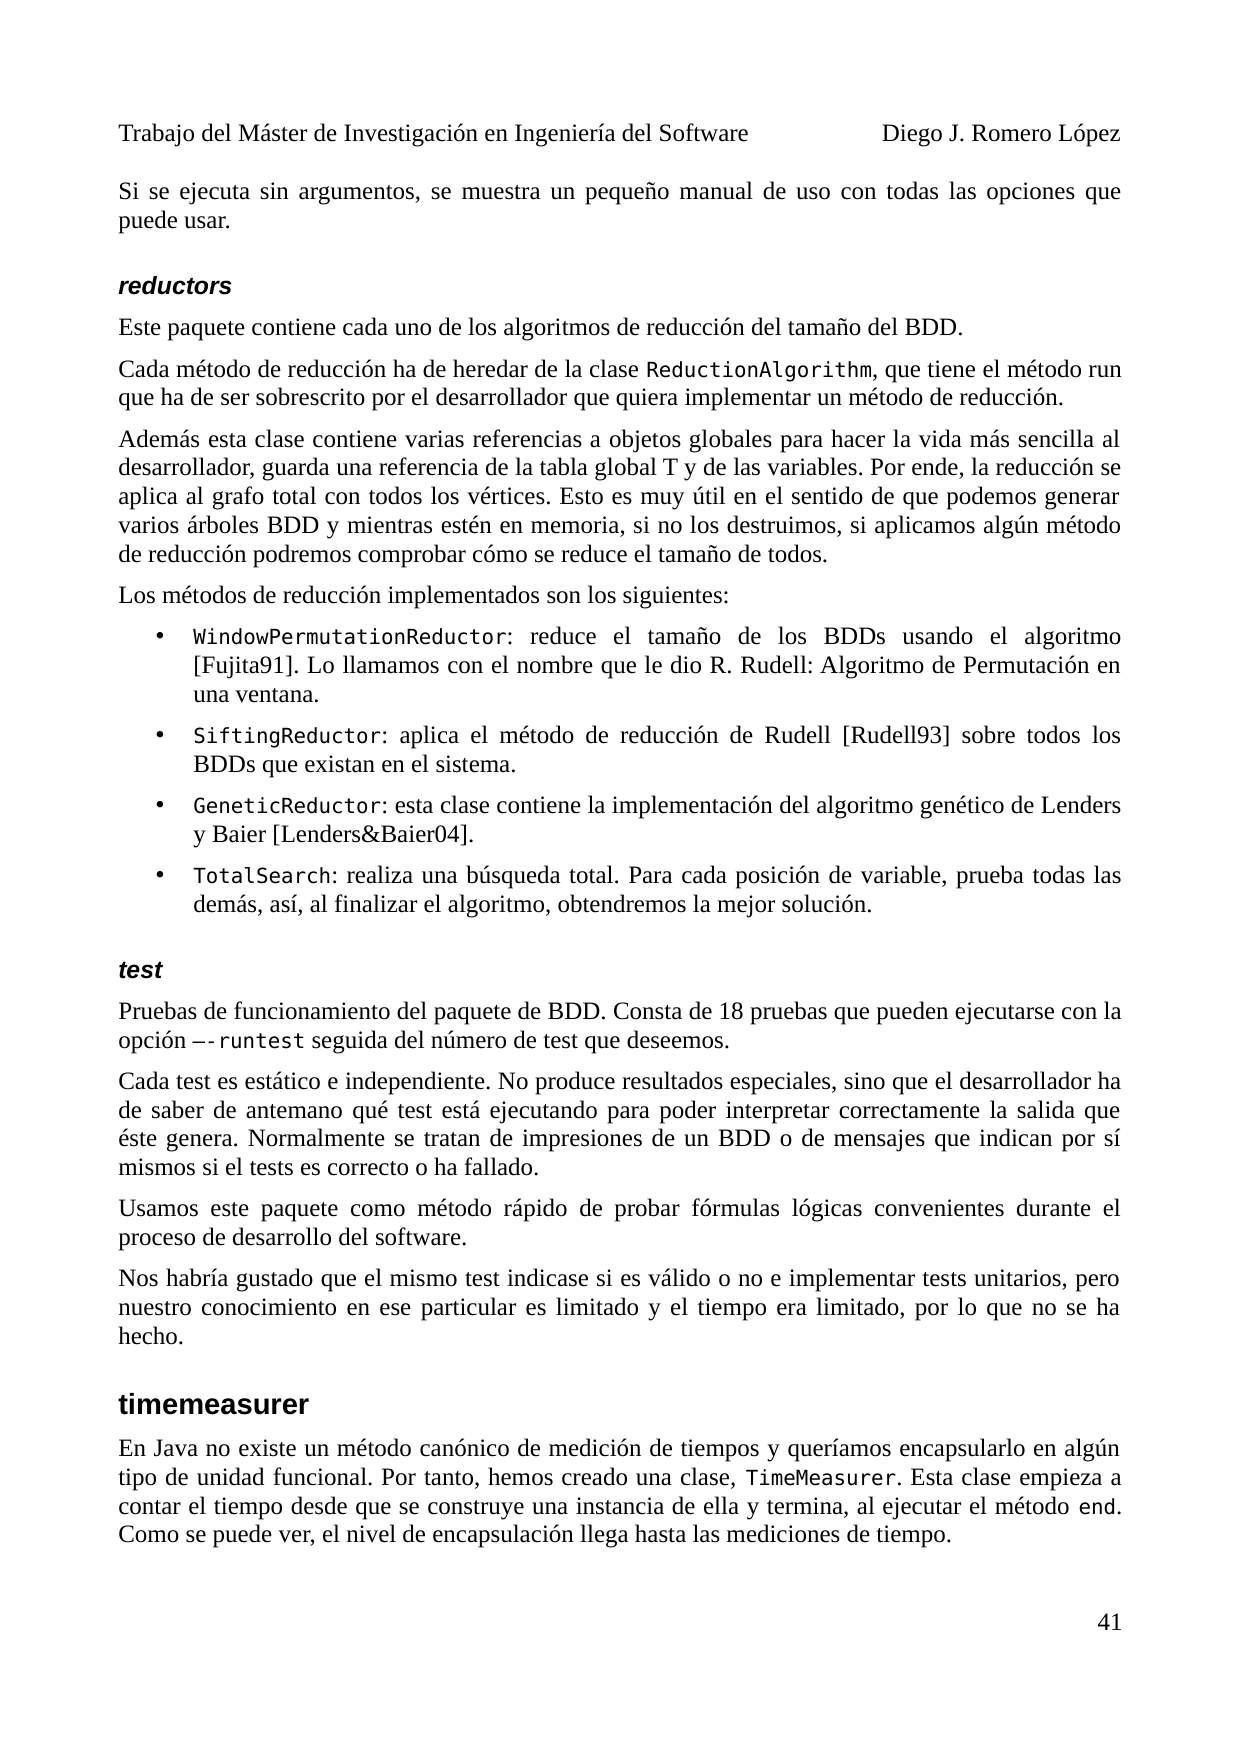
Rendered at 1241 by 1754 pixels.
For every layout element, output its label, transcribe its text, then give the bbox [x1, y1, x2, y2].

text Usamos este paquete como método rápido de probar fórmulas lógicas convenientes durante el proceso de desarrollo del software. [118, 1193, 1122, 1251]
text Nos habría gustado que el mismo test indicase si es válido o no e implementar tests unitarios, pero nuestro conocimiento en ese particular es limitado y el tiempo era limitado, por lo que no se ha hecho. [118, 1263, 1122, 1350]
subtitle reductors [118, 271, 1122, 300]
text Si se ejecuta sin argumentos, se muestra un pequeño manual de uso con todas las opciones que puede usar. [118, 176, 1122, 234]
text Los métodos de reducción implementados son los siguientes: [118, 580, 1122, 609]
subtitle timemeasurer [118, 1387, 1122, 1421]
text En Java no existe un método canónico de medición de tiempos y queríamos encapsularlo en algún tipo de unidad funcional. Por tanto, hemos creado una clase, TimeMeasurer. Esta clase empieza a contar el tiempo desde que se construye una instancia de ella y termina, al ejecutar el método end. Como se puede ver, el nivel de encapsulación llega hasta las mediciones de tiempo. [118, 1433, 1122, 1548]
list GeneticReductor: esta clase contiene la implementación del algoritmo genético de Lenders y Baier [Lenders&Baier04]. [156, 790, 1122, 847]
text Cada test es estático e independiente. No produce resultados especiales, sino que el desarrollador ha de saber de antemano qué test está ejecutando para poder interpretar correctamente la salida que éste genera. Normalmente se tratan de impresiones de un BDD o de mensajes que indican por sí mismos si el tests es correcto o ha fallado. [118, 1066, 1122, 1181]
text Además esta clase contiene varias referencias a objetos globales para hacer la vida más sencilla al desarrollador, guarda una referencia de la tabla global T y de las variables. Por ende, la reducción se aplica al grafo total con todos los vértices. Esto es muy útil en el sentido de que podemos generar varios árboles BDD y mientras estén en memoria, si no los destruimos, si aplicamos algún método de reducción podremos comprobar cómo se reduce el tamaño de todos. [118, 424, 1122, 567]
text Cada método de reducción ha de heredar de la clase ReductionAlgorithm, que tiene el método run que ha de ser sobrescrito por el desarrollador que quiera implementar un método de reducción. [118, 354, 1122, 411]
text Este paquete contiene cada uno de los algoritmos de reducción del tamaño del BDD. [118, 312, 1122, 341]
text Pruebas de funcionamiento del paquete de BDD. Consta de 18 pruebas que pueden ejecutarse con la opción –-runtest seguida del número de test que deseemos. [118, 996, 1122, 1053]
list SiftingReductor: aplica el método de reducción de Rudell [Rudell93] sobre todos los BDDs que existan en el sistema. [156, 720, 1122, 777]
list TotalSearch: realiza una búsqueda total. Para cada posición de variable, prueba todas las demás, así, al finalizar el algoritmo, obtendremos la mejor solución. [156, 860, 1122, 917]
subtitle test [118, 955, 1122, 983]
list WindowPermutationReductor: reduce el tamaño de los BDDs usando el algoritmo [Fujita91]. Lo llamamos con el nombre que le dio R. Rudell: Algoritmo de Permutación en una ventana. [156, 621, 1122, 707]
